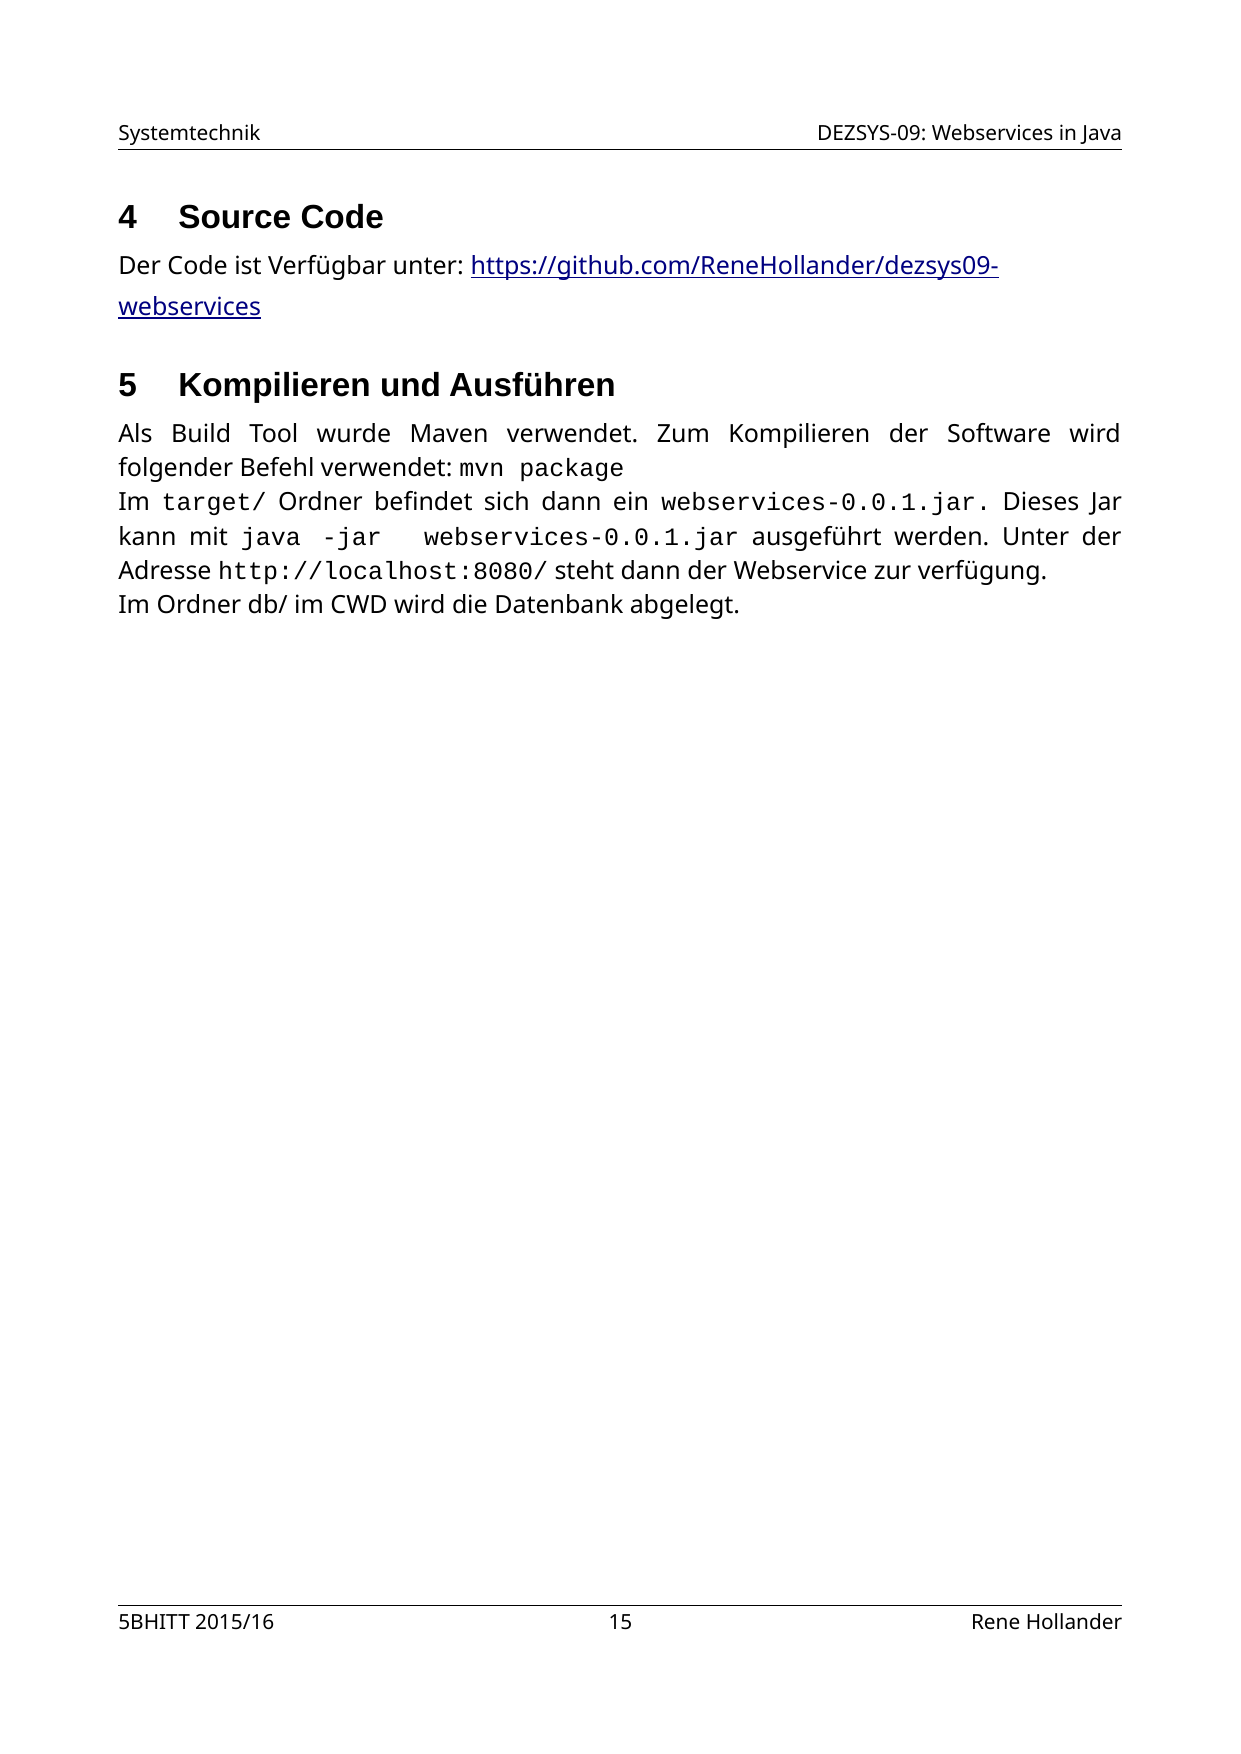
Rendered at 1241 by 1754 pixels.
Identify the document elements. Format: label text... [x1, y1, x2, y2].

text Im Ordner db/ im CWD wird die Datenbank abgelegt. [118, 587, 1122, 621]
subtitle Source Code [118, 197, 1122, 235]
text Im target/ Ordner befindet sich dann ein webservices-0.0.1.jar. Dieses Jar kann mit java -jar webservices-0.0.1.jar ausgeführt werden. Unter der Adresse http://localhost:8080/ steht dann der Webservice zur verfügung. [118, 484, 1122, 587]
subtitle Kompilieren und Ausführen [118, 365, 1122, 403]
text Der Code ist Verfügbar unter: https://github.com/ReneHollander/dezsys09-webservices [118, 248, 1122, 323]
text Als Build Tool wurde Maven verwendet. Zum Kompilieren der Software wird folgender Befehl verwendet: mvn package [118, 416, 1122, 484]
